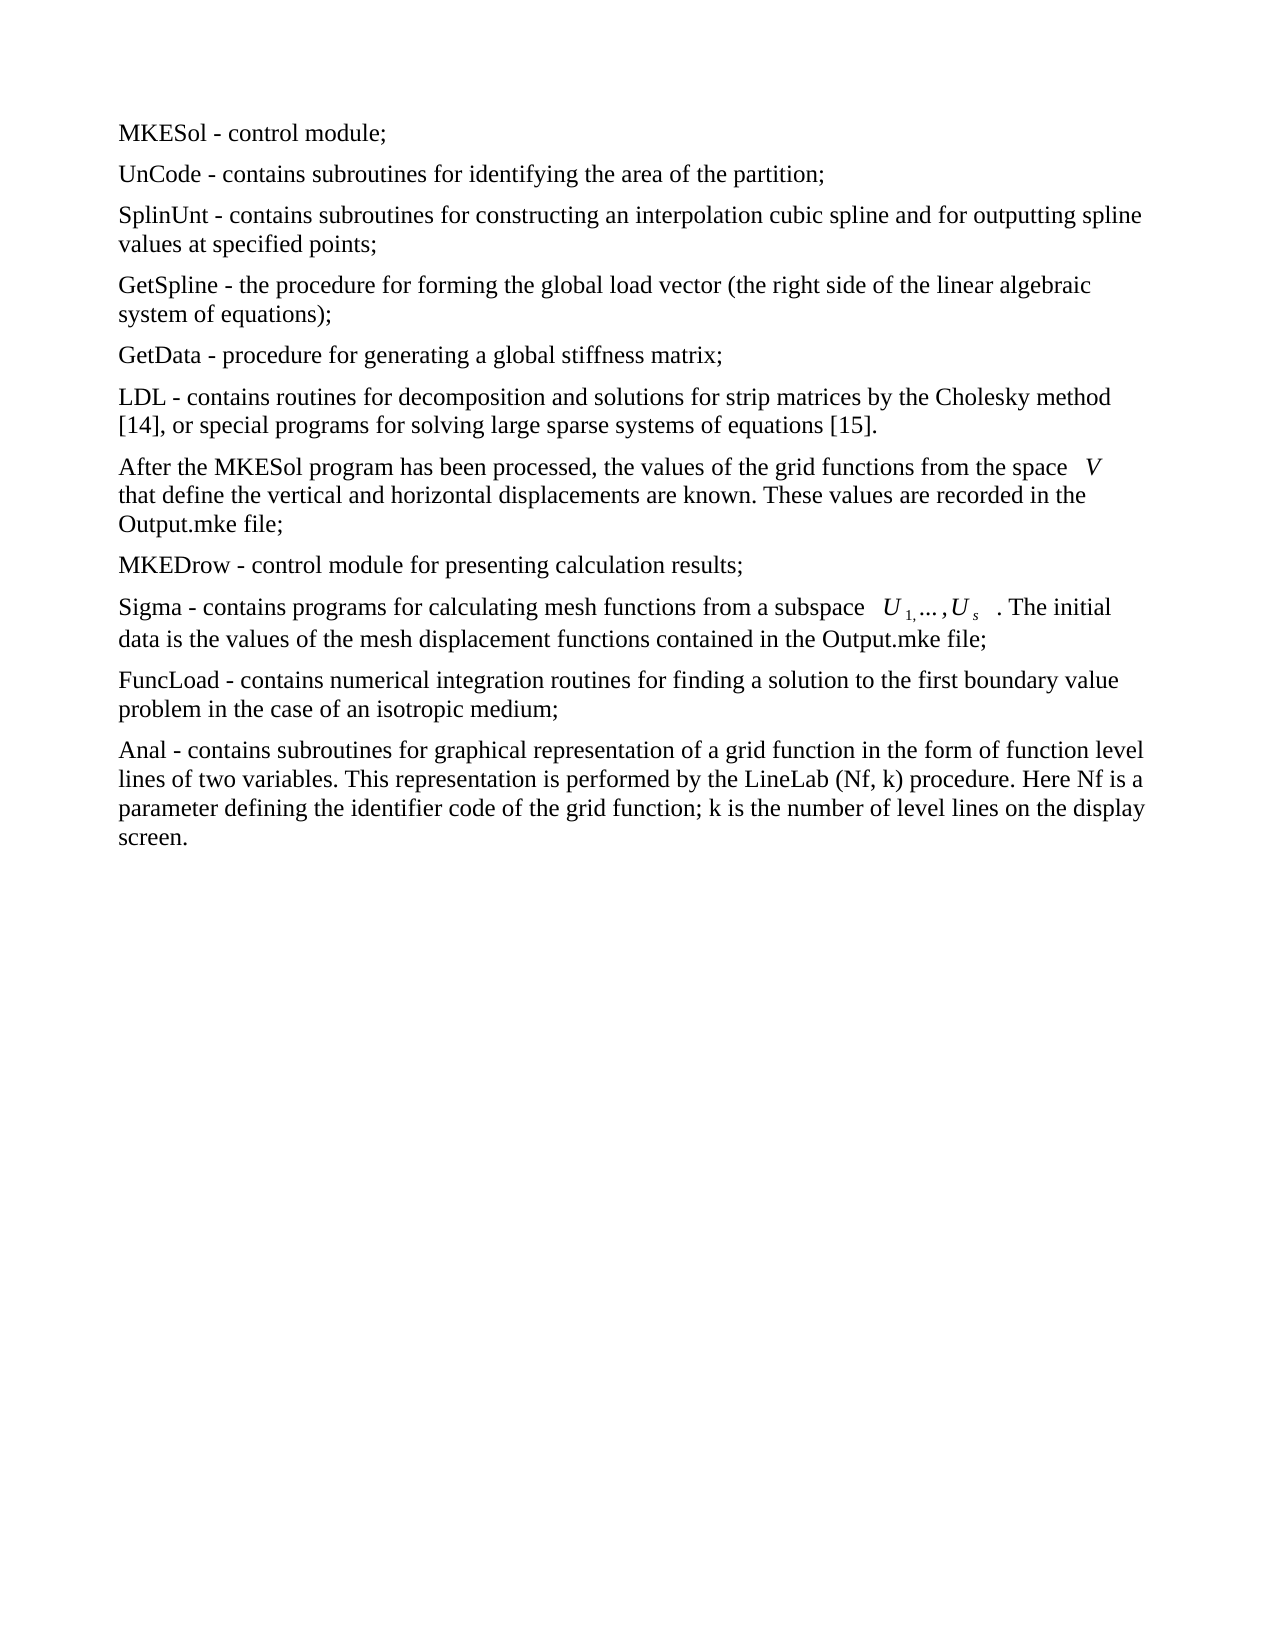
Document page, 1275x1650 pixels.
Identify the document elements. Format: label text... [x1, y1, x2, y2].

text FuncLoad - contains numerical integration routines for finding a solution to the first boundary value problem in the case of an isotropic medium; [118, 666, 1157, 723]
text After the MKESol program has been processed, the values ​​of the grid functions from the space that define the vertical and horizontal displacements are known. These values ​​are recorded in the Output.mke file; [118, 452, 1157, 538]
text GetData - procedure for generating a global stiffness matrix; [118, 341, 1157, 369]
text SplinUnt - contains subroutines for constructing an interpolation cubic spline and for outputting spline values ​​at specified points; [118, 201, 1157, 258]
text Sigma - contains programs for calculating mesh functions from a subspace. The initial data is the values ​​of the mesh displacement functions contained in the Output.mke file; [118, 592, 1157, 653]
text UnCode - contains subroutines for identifying the area of ​​the partition; [118, 159, 1157, 188]
text LDL - contains routines for decomposition and solutions for strip matrices by the Cholesky method [14], or special programs for solving large sparse systems of equations [15]. [118, 382, 1157, 439]
text Anal - contains subroutines for graphical representation of a grid function in the form of function level lines of two variables. This representation is performed by the LineLab (Nf, k) procedure. Here Nf is a parameter defining the identifier code of the grid function; k is the number of level lines on the display screen. [118, 736, 1157, 851]
text GetSpline - the procedure for forming the global load vector (the right side of the linear algebraic system of equations); [118, 271, 1157, 328]
text MKESol - control module; [118, 118, 1157, 147]
text MKEDrow - control module for presenting calculation results; [118, 551, 1157, 579]
